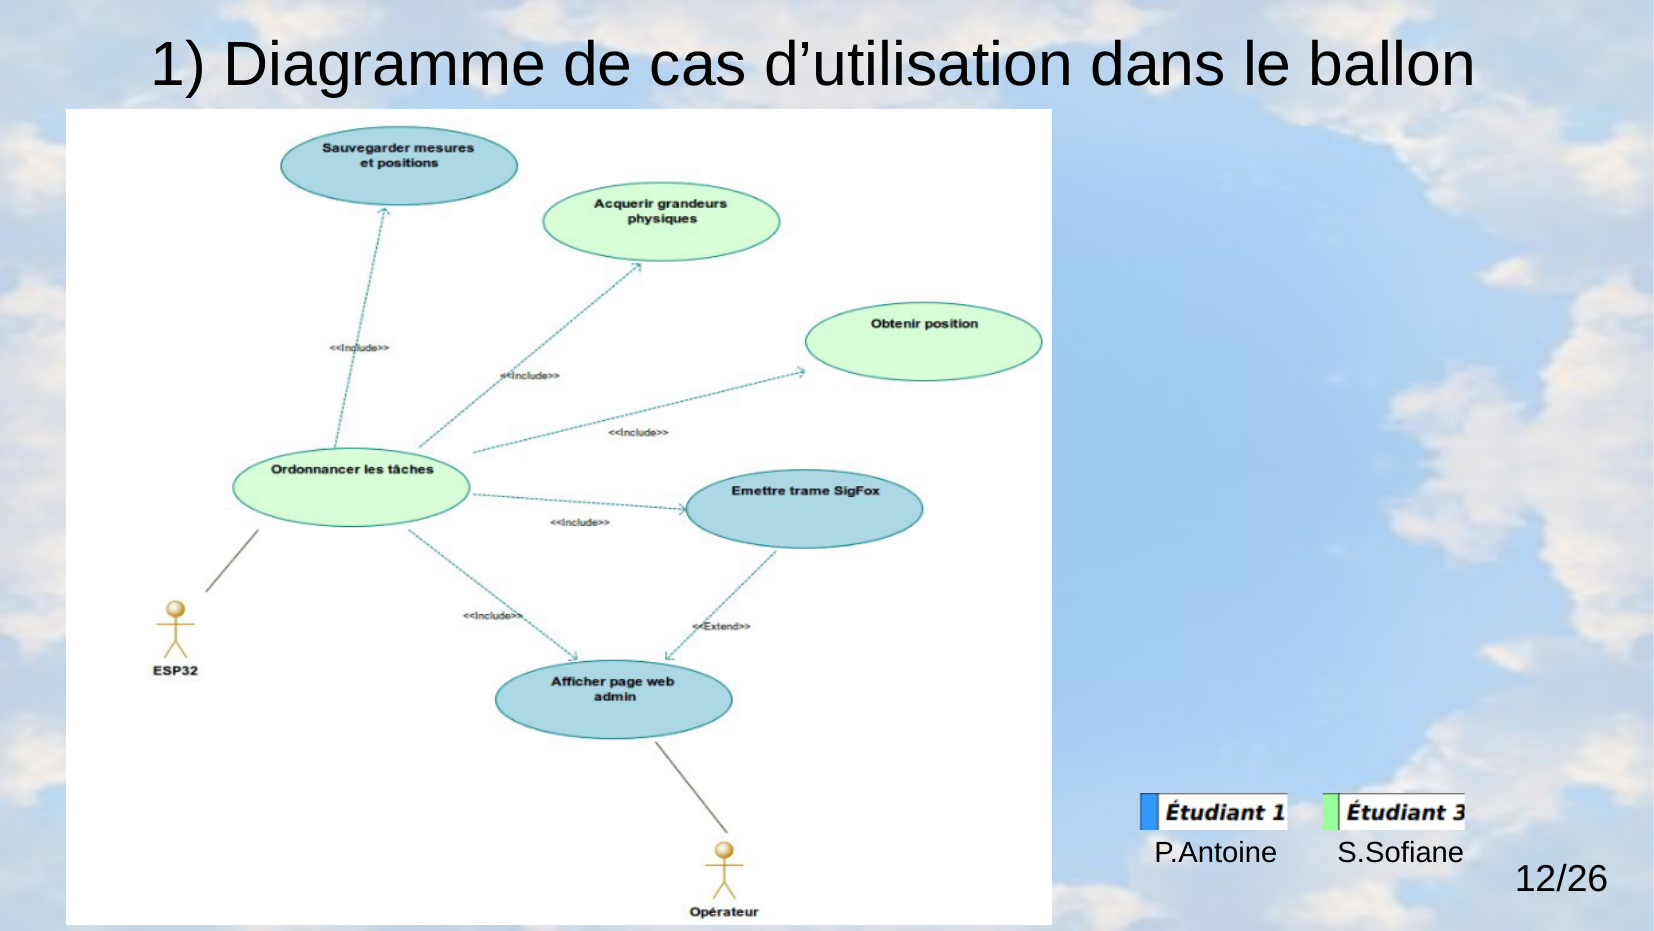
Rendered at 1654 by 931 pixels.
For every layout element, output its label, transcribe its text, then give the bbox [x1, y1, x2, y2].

text_box P.Antoine [1139, 829, 1323, 886]
text_box <numéro>/26 [1500, 850, 1654, 921]
title 1) Diagramme de cas d’utilisation dans le ballon [82, 0, 1571, 132]
picture [0, 0, 1654, 931]
text_box S.Sofiane [1322, 828, 1489, 877]
